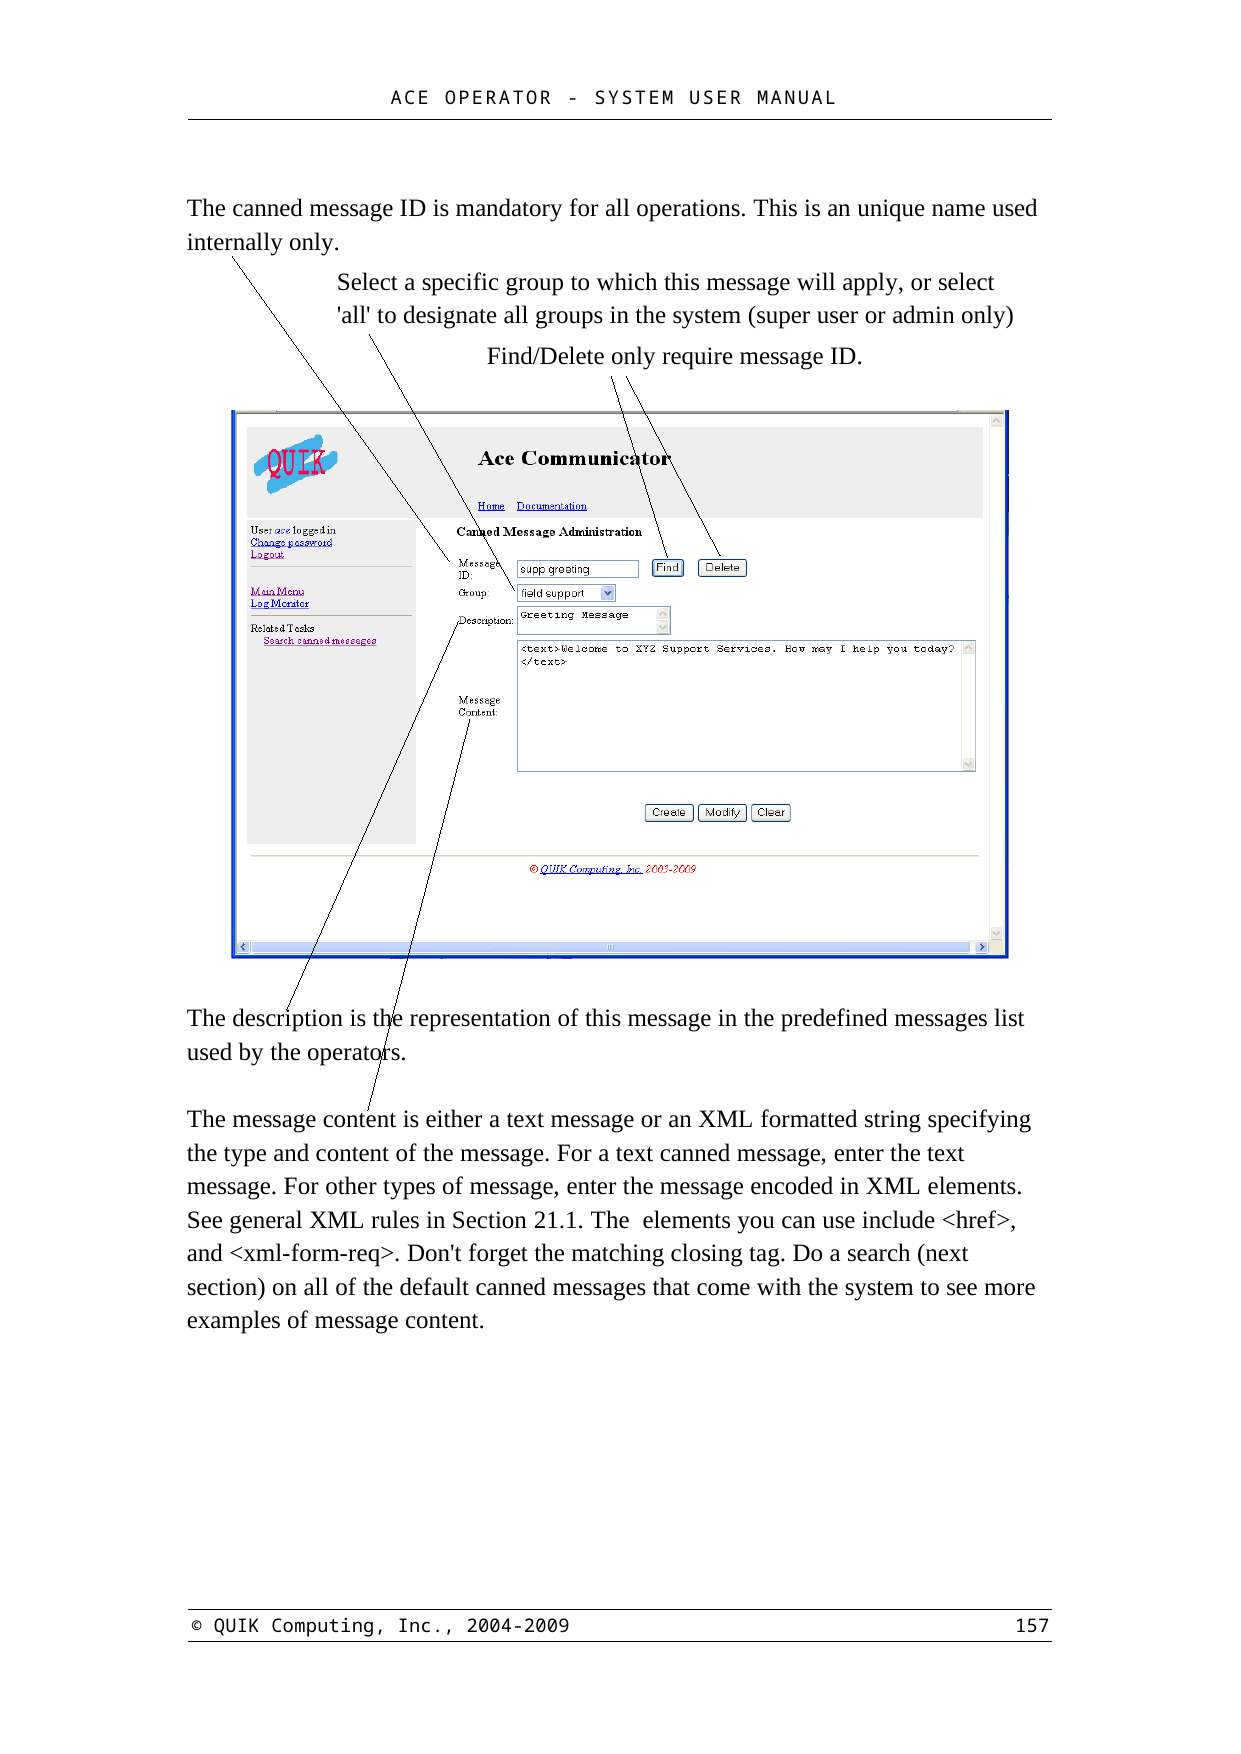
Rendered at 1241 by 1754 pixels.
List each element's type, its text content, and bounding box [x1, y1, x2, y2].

text Select a specific group to which this message will apply, or select 'all' to designate all groups in the system (super user or admin only) [187, 268, 1054, 329]
text The description is the representation of this message in the predefined messages list used by the operators. The message content is either a text message or an XML formatted string specifying the type and content of the message. For a text canned message, enter the text message. For other types of message, enter the message encoded in XML elements. See general XML rules in Section 21.1. The elements you can use include <href>, and <xml-form-req>. Don't forget the matching closing tag. Do a search (next section) on all of the default canned messages that come with the system to see more examples of message content. [187, 1004, 1054, 1334]
picture [231, 410, 1009, 959]
text The canned message ID is mandatory for all operations. This is an unique name used internally only. [187, 194, 1054, 255]
text Find/Delete only require message ID. [187, 342, 1054, 370]
